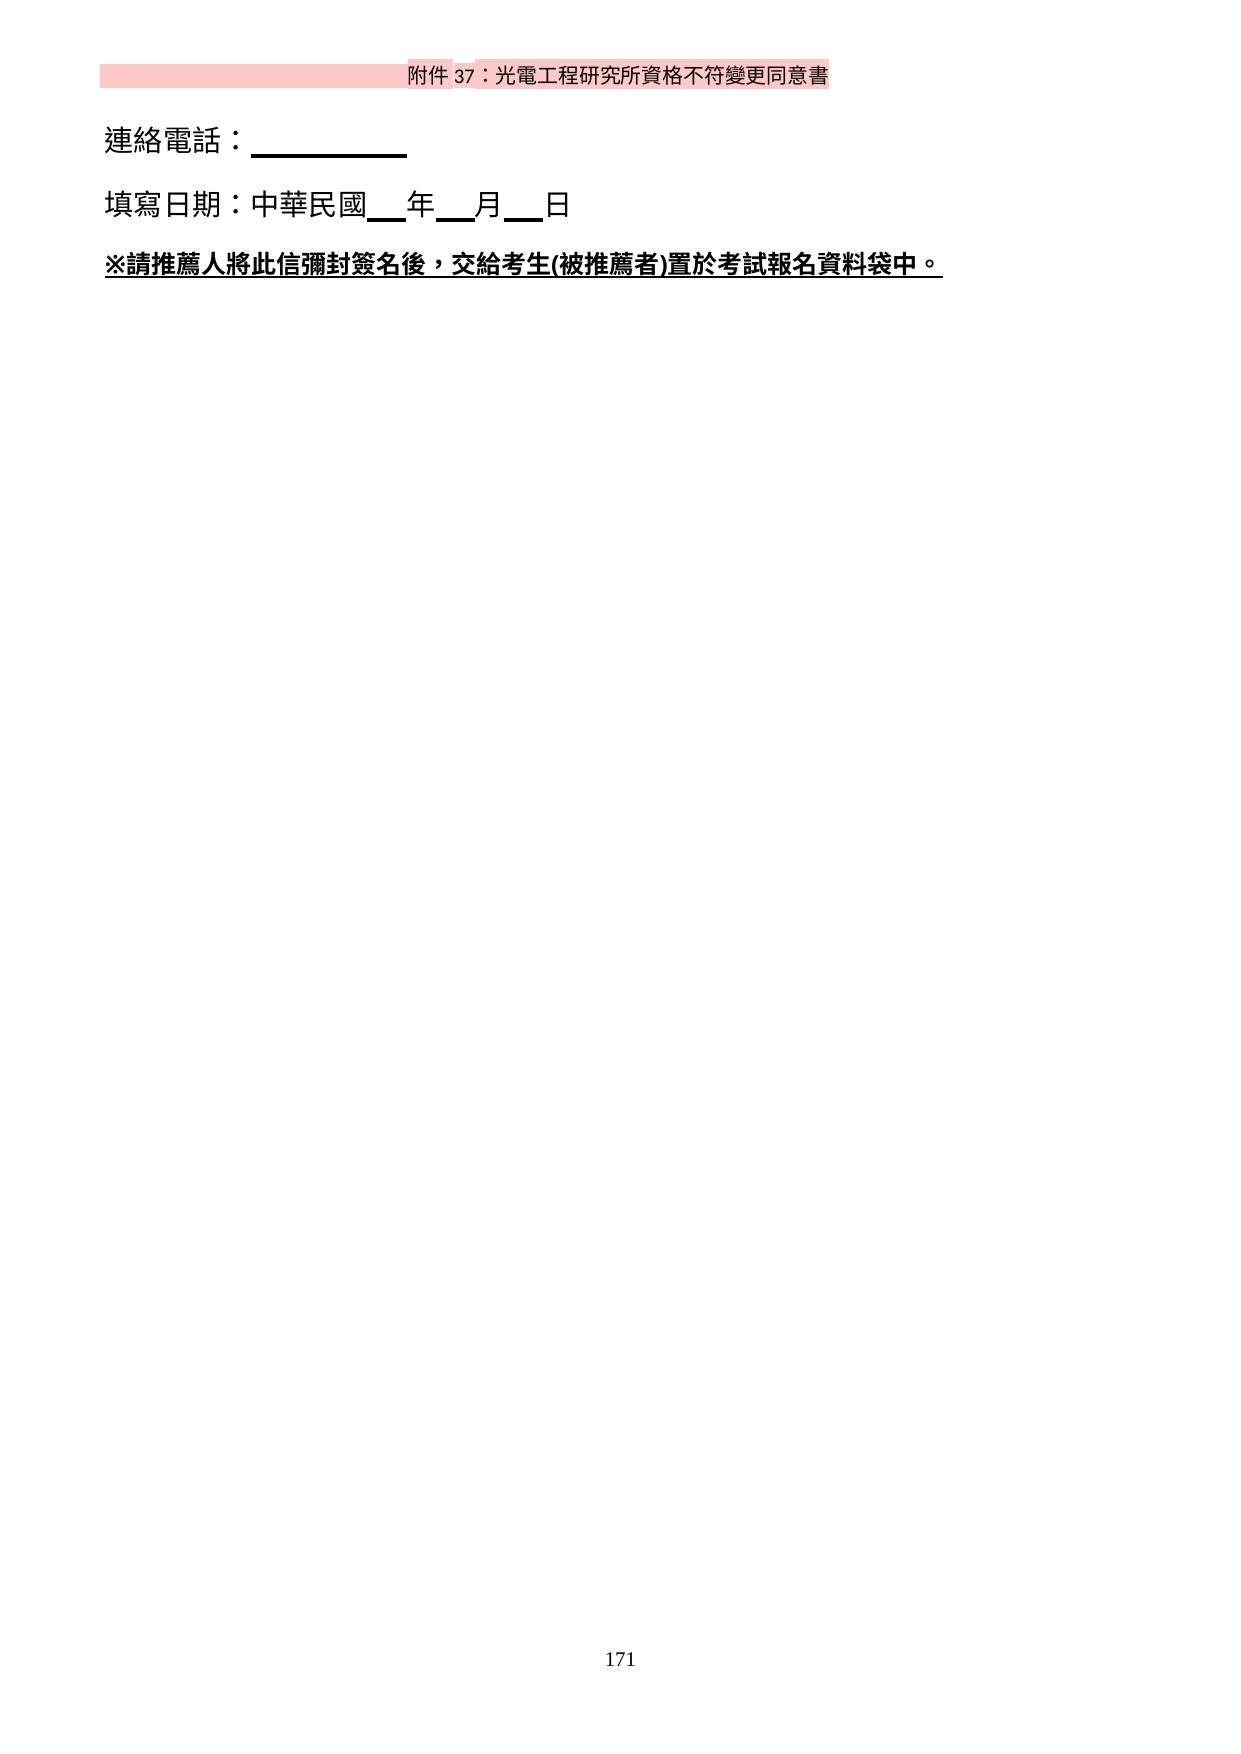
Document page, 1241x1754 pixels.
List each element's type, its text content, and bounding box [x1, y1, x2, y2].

text 連絡電話： [104, 118, 1136, 160]
text 填寫日期：中華民國 年 月 日 [104, 181, 1136, 224]
text ※請推薦人將此信彌封簽名後，交給考生(被推薦者)置於考試報名資料袋中。 [104, 245, 1136, 281]
